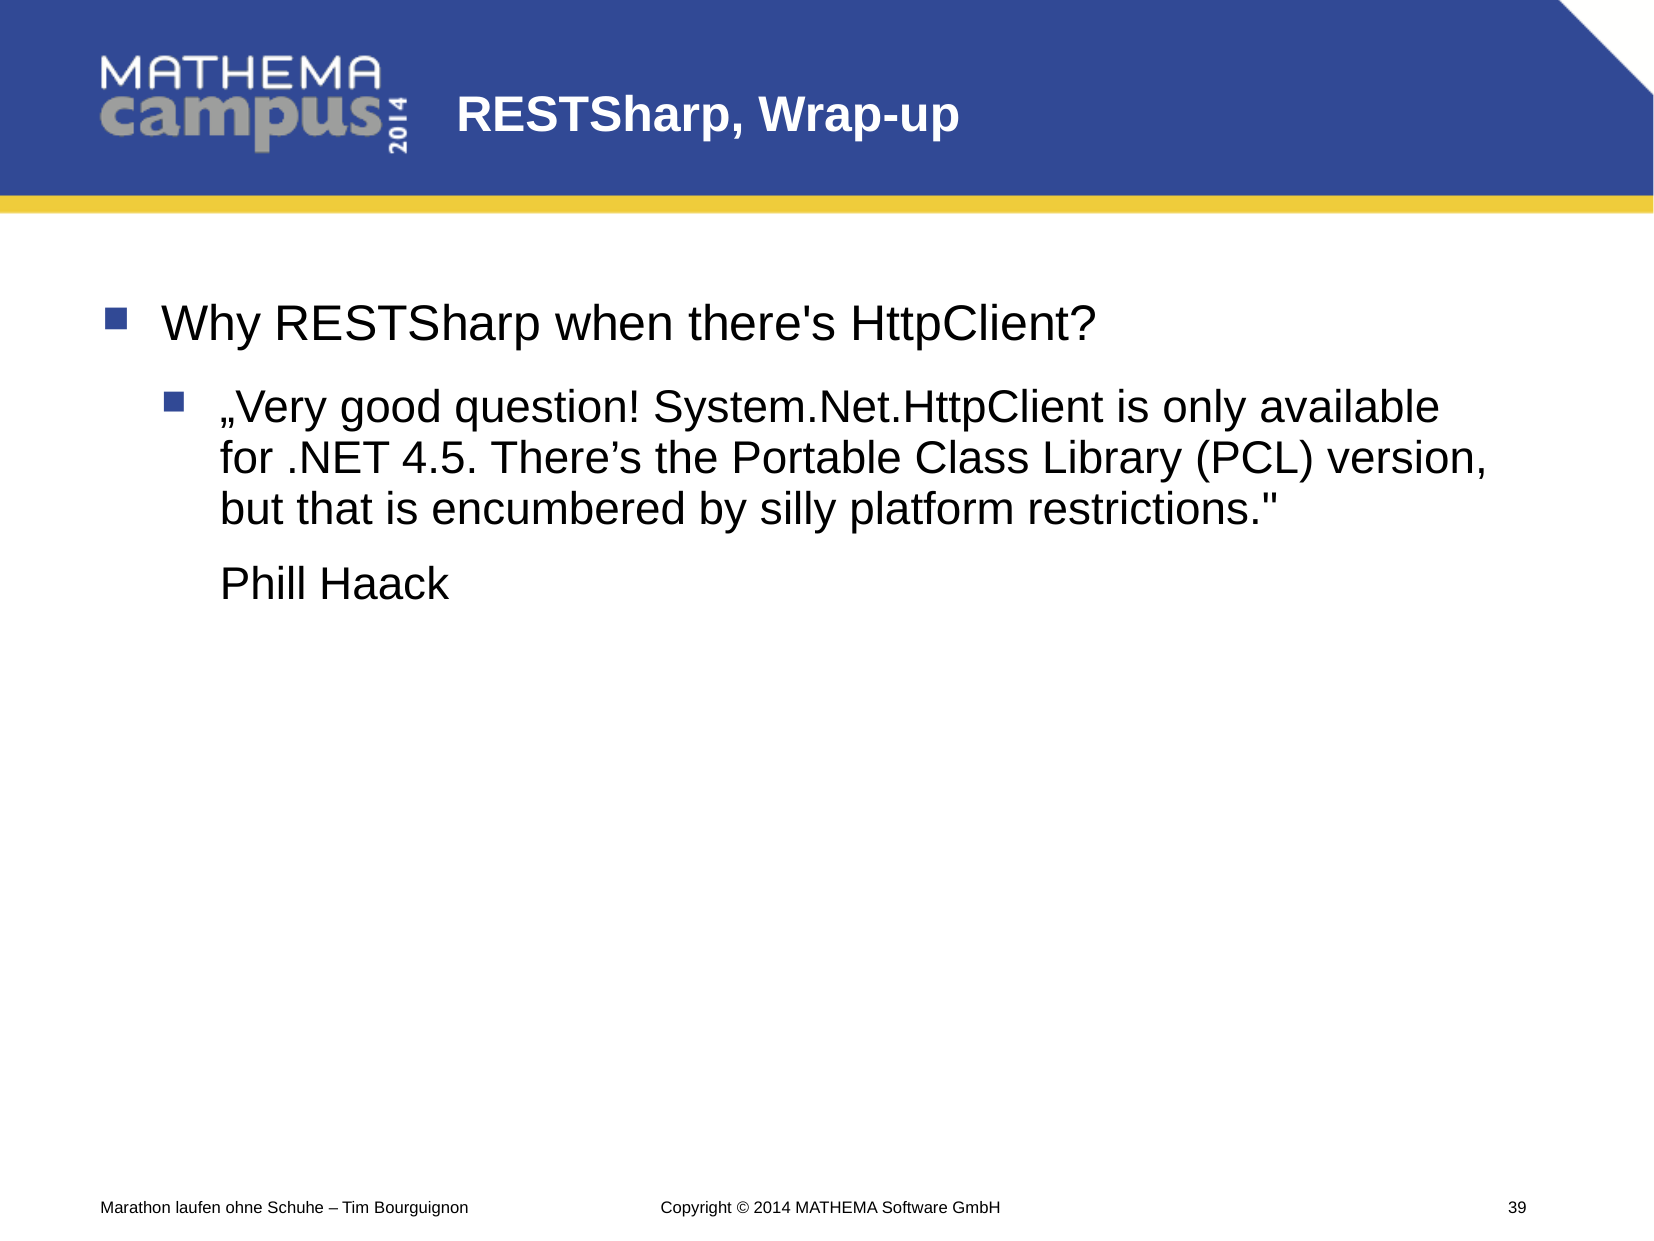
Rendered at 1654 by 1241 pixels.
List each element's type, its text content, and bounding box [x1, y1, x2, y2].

picture [0, 0, 1654, 217]
list Why RESTSharp when there's HttpClient? „Very good question! System.Net.HttpClient is only available for .NET 4.5. There’s the Portable Class Library (PCL) version, but that is encumbered by silly platform restrictions." Phill Haack [101, 295, 1528, 1139]
title RESTSharp, Wrap-up [456, 68, 1528, 160]
